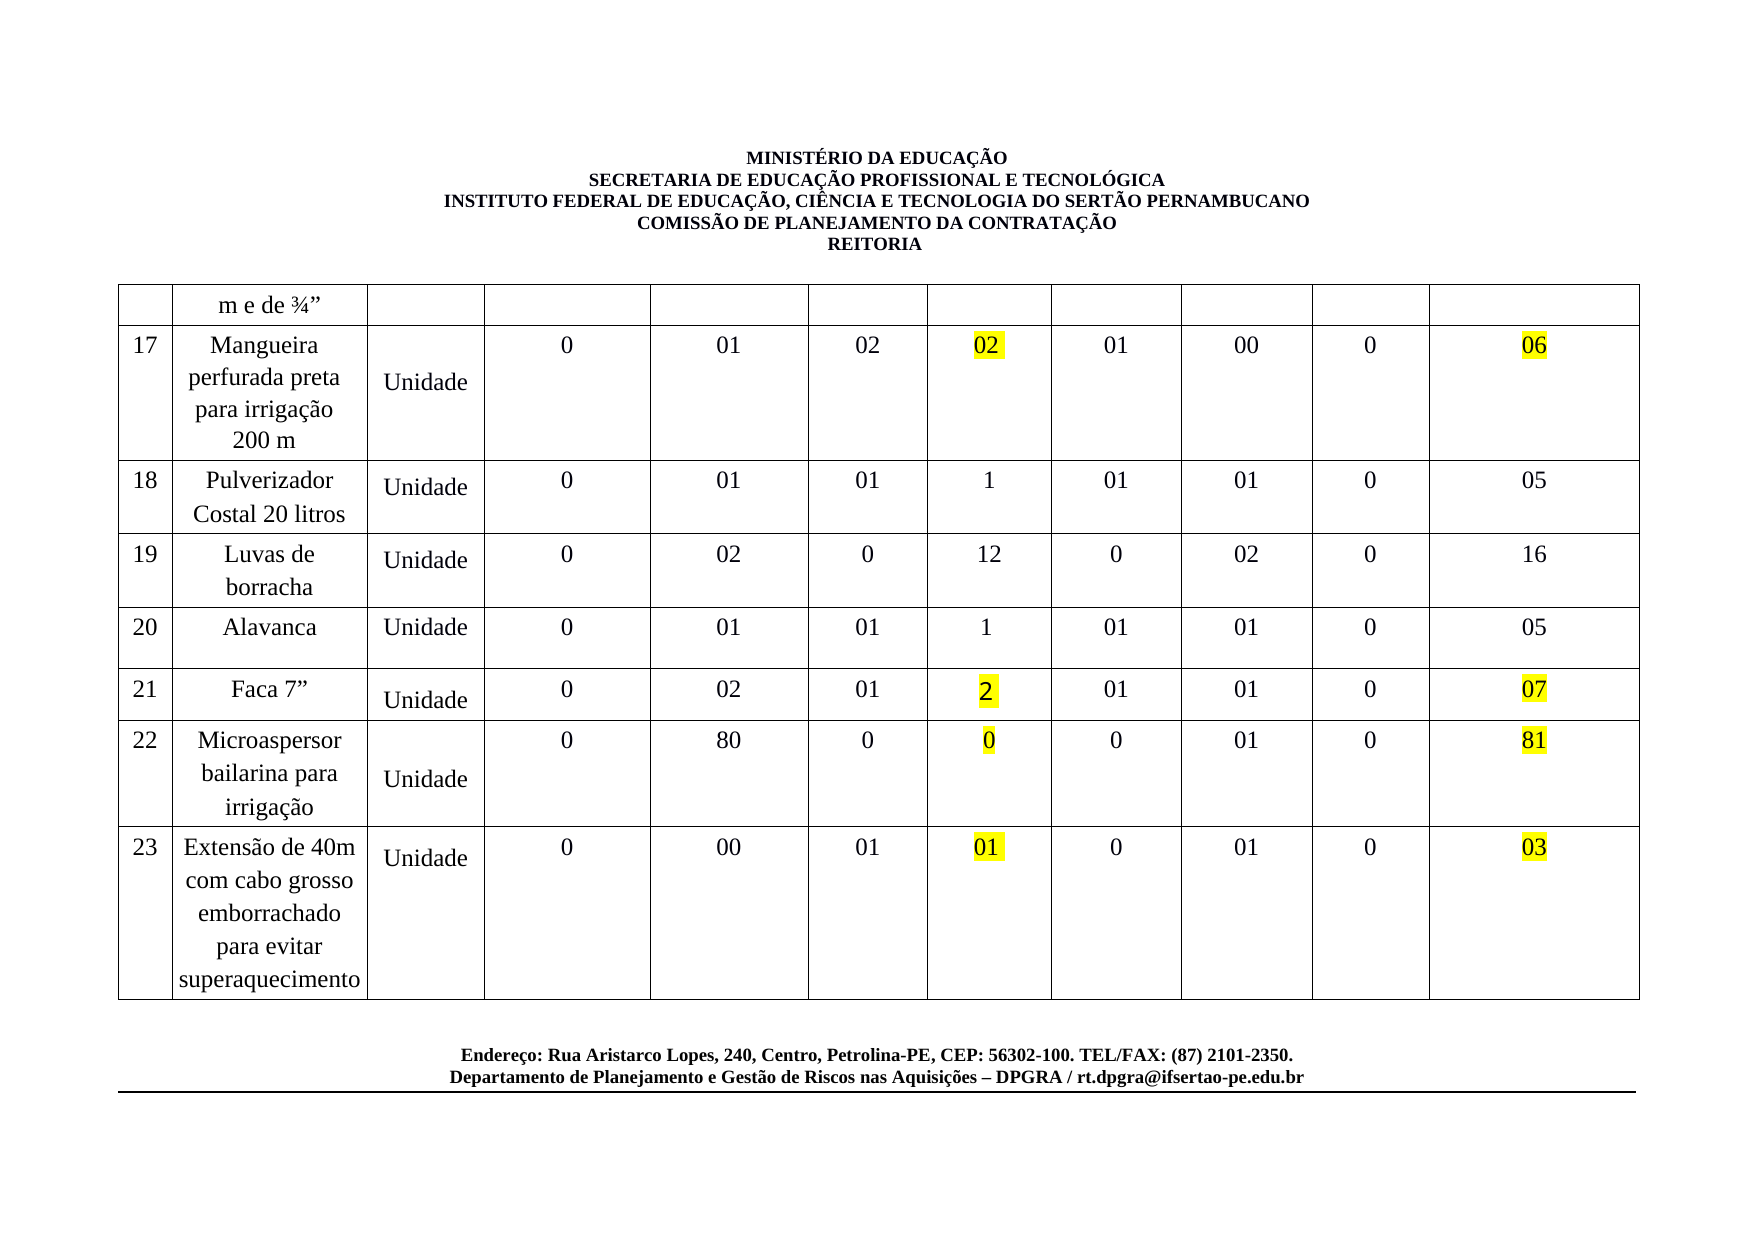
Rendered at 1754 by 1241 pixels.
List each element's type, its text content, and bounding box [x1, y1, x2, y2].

table_cell 01 [809, 669, 927, 719]
table_cell 0 [1313, 326, 1429, 460]
table_cell 01 [809, 827, 927, 998]
table_cell Unidade [368, 461, 484, 533]
table_cell 16 [1430, 534, 1639, 607]
table_cell Pulverizador Costal 20 litros [173, 461, 367, 533]
table_cell [928, 285, 1051, 324]
table_cell Mangueira perfurada preta para irrigação 200 m [173, 326, 367, 460]
table_cell Unidade [368, 608, 484, 668]
table_cell Unidade [368, 721, 484, 826]
table_cell 20 [119, 608, 172, 668]
table_cell 01 [1052, 608, 1181, 668]
table_cell 03 [1430, 827, 1639, 998]
table_cell 01 [1052, 669, 1181, 719]
table_cell 0 [809, 721, 927, 826]
table_cell 00 [651, 827, 808, 998]
table_cell 0 [1313, 608, 1429, 668]
table_cell 02 [1182, 534, 1312, 607]
table_cell 01 [1052, 326, 1181, 460]
table_cell 01 [651, 461, 808, 533]
table_cell [1182, 285, 1312, 324]
table_cell Extensão de 40m com cabo grosso emborrachado para evitar superaquecimento [173, 827, 367, 998]
table_cell [1052, 285, 1181, 324]
table_cell 0 [928, 721, 1051, 826]
table_cell Luvas de borracha [173, 534, 367, 607]
table_cell Faca 7” [173, 669, 367, 719]
table_cell Unidade [368, 827, 484, 998]
table_cell 0 [485, 669, 650, 719]
table_cell Unidade [368, 326, 484, 460]
table_cell 02 [651, 669, 808, 719]
table_cell 1 [928, 608, 1051, 668]
table_cell 05 [1430, 608, 1639, 668]
table_cell 12 [928, 534, 1051, 607]
table_cell 0 [485, 326, 650, 460]
table_cell 01 [1052, 461, 1181, 533]
table_cell 02 [809, 326, 927, 460]
table_cell Alavanca [173, 608, 367, 668]
table_cell [485, 285, 650, 324]
table_cell 0 [1313, 721, 1429, 826]
table_cell [119, 285, 172, 324]
table_cell 22 [119, 721, 172, 826]
table_cell m e de ¾” [173, 285, 367, 324]
table_cell 0 [1052, 827, 1181, 998]
table_cell 06 [1430, 326, 1639, 460]
table_cell 0 [1313, 669, 1429, 719]
table_cell 01 [651, 326, 808, 460]
table_cell [651, 285, 808, 324]
table_cell 07 [1430, 669, 1639, 719]
table_cell 21 [119, 669, 172, 719]
table_cell Unidade [368, 669, 484, 719]
table_cell 0 [485, 534, 650, 607]
table_cell 01 [809, 461, 927, 533]
table_cell 0 [1313, 461, 1429, 533]
table_cell 01 [651, 608, 808, 668]
table_cell 0 [485, 721, 650, 826]
table_cell 0 [485, 461, 650, 533]
table_cell 01 [1182, 721, 1312, 826]
table_cell 81 [1430, 721, 1639, 826]
table_cell 2 [928, 669, 1051, 719]
table_cell 01 [1182, 461, 1312, 533]
table_cell [1313, 285, 1429, 324]
table_cell [809, 285, 927, 324]
table_cell Unidade [368, 534, 484, 607]
table_cell 0 [1313, 534, 1429, 607]
table_cell 0 [1052, 534, 1181, 607]
table_cell 18 [119, 461, 172, 533]
table_cell 0 [485, 827, 650, 998]
table_cell 05 [1430, 461, 1639, 533]
table_cell 19 [119, 534, 172, 607]
table_cell 02 [928, 326, 1051, 460]
table_cell 02 [651, 534, 808, 607]
table_cell 01 [1182, 827, 1312, 998]
table_cell 0 [485, 608, 650, 668]
table_cell Microaspersor bailarina para irrigação [173, 721, 367, 826]
table_cell 01 [1182, 669, 1312, 719]
table_cell [368, 285, 484, 324]
table_cell 80 [651, 721, 808, 826]
table_cell 23 [119, 827, 172, 998]
table_cell 00 [1182, 326, 1312, 460]
table_cell 1 [928, 461, 1051, 533]
table_cell 0 [1052, 721, 1181, 826]
table_cell 01 [1182, 608, 1312, 668]
table_cell 0 [1313, 827, 1429, 998]
table_cell 0 [809, 534, 927, 607]
table_cell [1430, 285, 1639, 324]
table_cell 01 [809, 608, 927, 668]
table_cell 01 [928, 827, 1051, 998]
table_cell 17 [119, 326, 172, 460]
